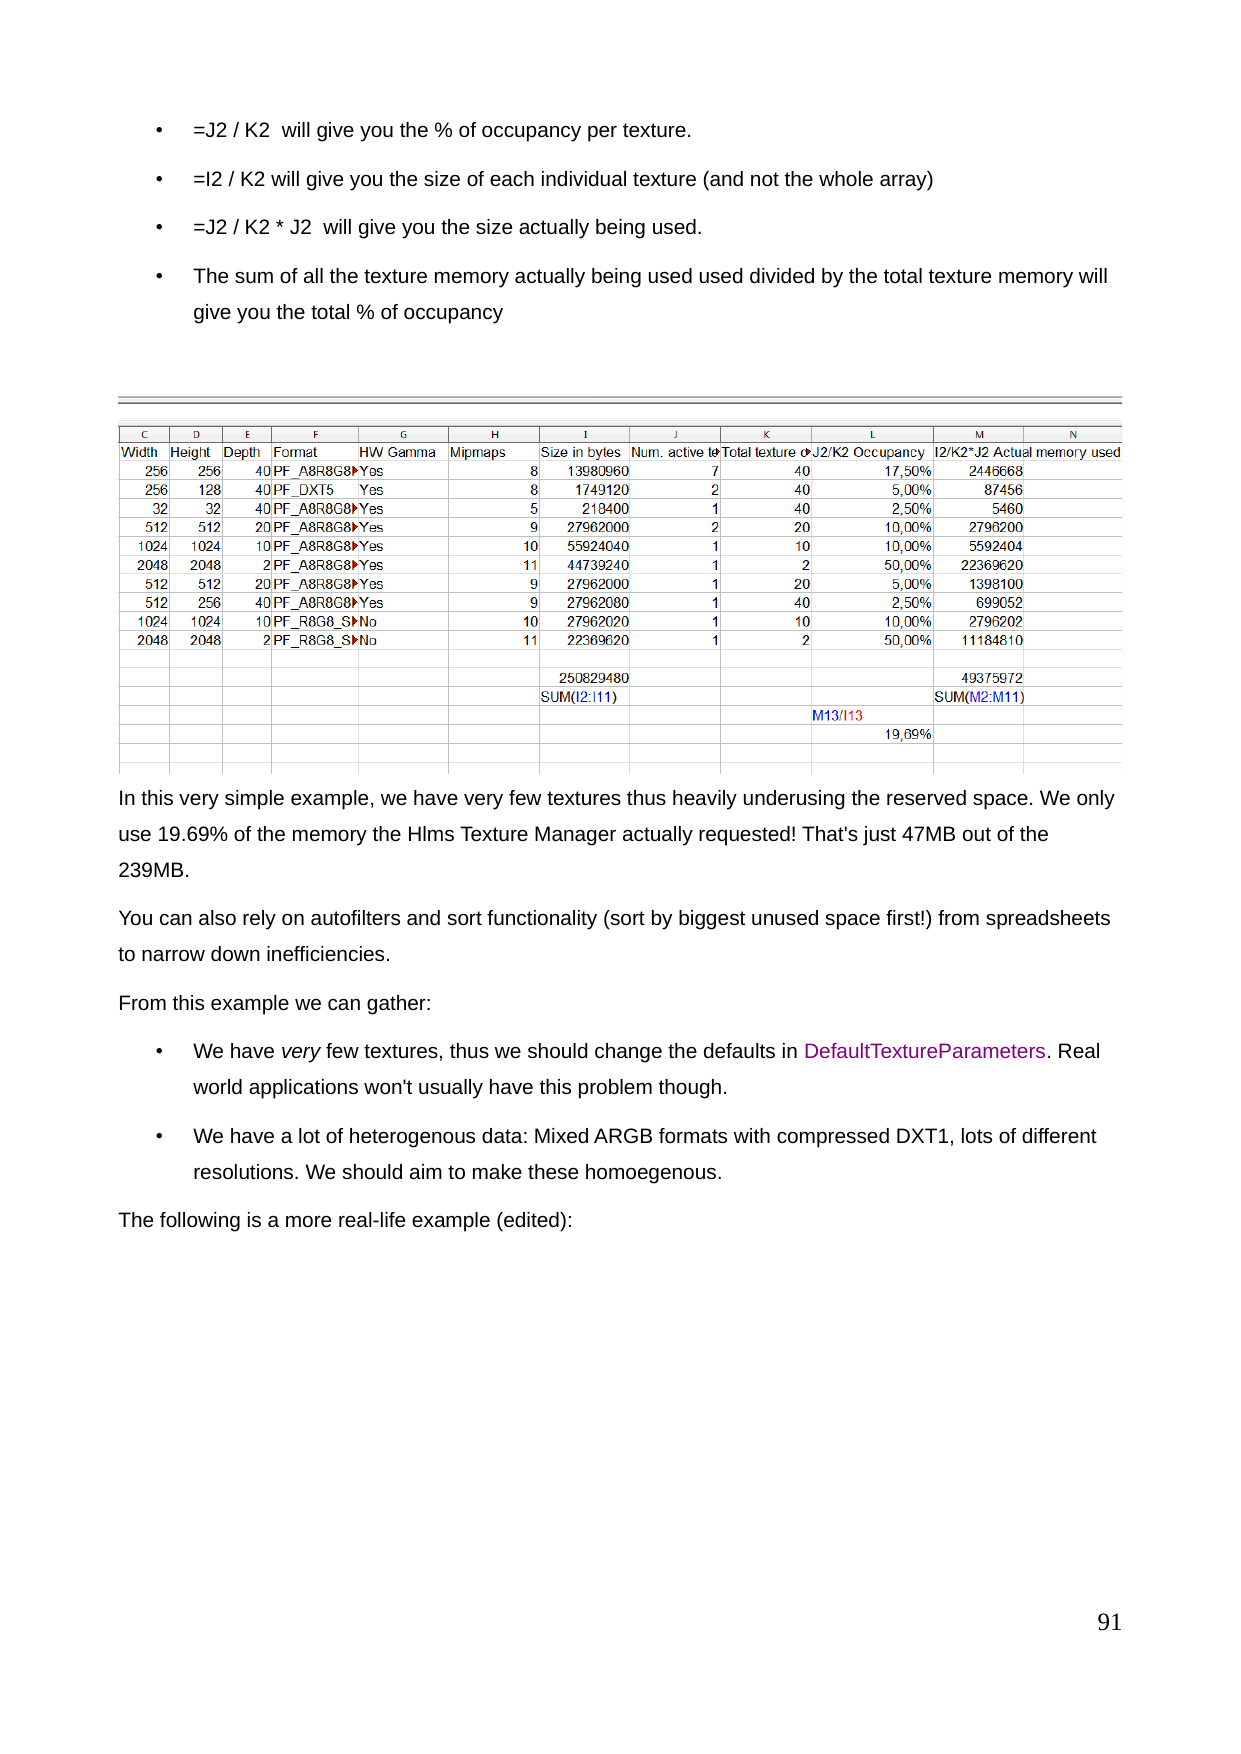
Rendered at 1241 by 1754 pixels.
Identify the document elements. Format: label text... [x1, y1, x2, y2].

list =J2 / K2 will give you the % of occupancy per texture. [156, 118, 1122, 142]
text In this very simple example, we have very few textures thus heavily underusing the reserved space. We only use 19.69% of the memory the Hlms Texture Manager actually requested! That's just 47MB out of the 239MB. [118, 774, 1122, 882]
list We have a lot of heterogenous data: Mixed ARGB formats with compressed DXT1, lots of different resolutions. We should aim to make these homoegenous. [156, 1123, 1122, 1183]
list We have very few textures, thus we should change the defaults in DefaultTextureParameters. Real world applications won't usually have this problem though. [156, 1039, 1122, 1099]
text The following is a more real-life example (edited): [118, 1208, 1122, 1232]
text From this example we can gather: [118, 991, 1122, 1014]
list =I2 / K2 will give you the size of each individual texture (and not the whole array) [156, 167, 1122, 191]
list The sum of all the texture memory actually being used used divided by the total texture memory will give you the total % of occupancy [156, 264, 1122, 324]
text You can also rely on autofilters and sort functionality (sort by biggest unused space first!) from spreadsheets to narrow down inefficiencies. [118, 906, 1122, 966]
picture [118, 396, 1123, 774]
list =J2 / K2 * J2 will give you the size actually being used. [156, 215, 1122, 239]
